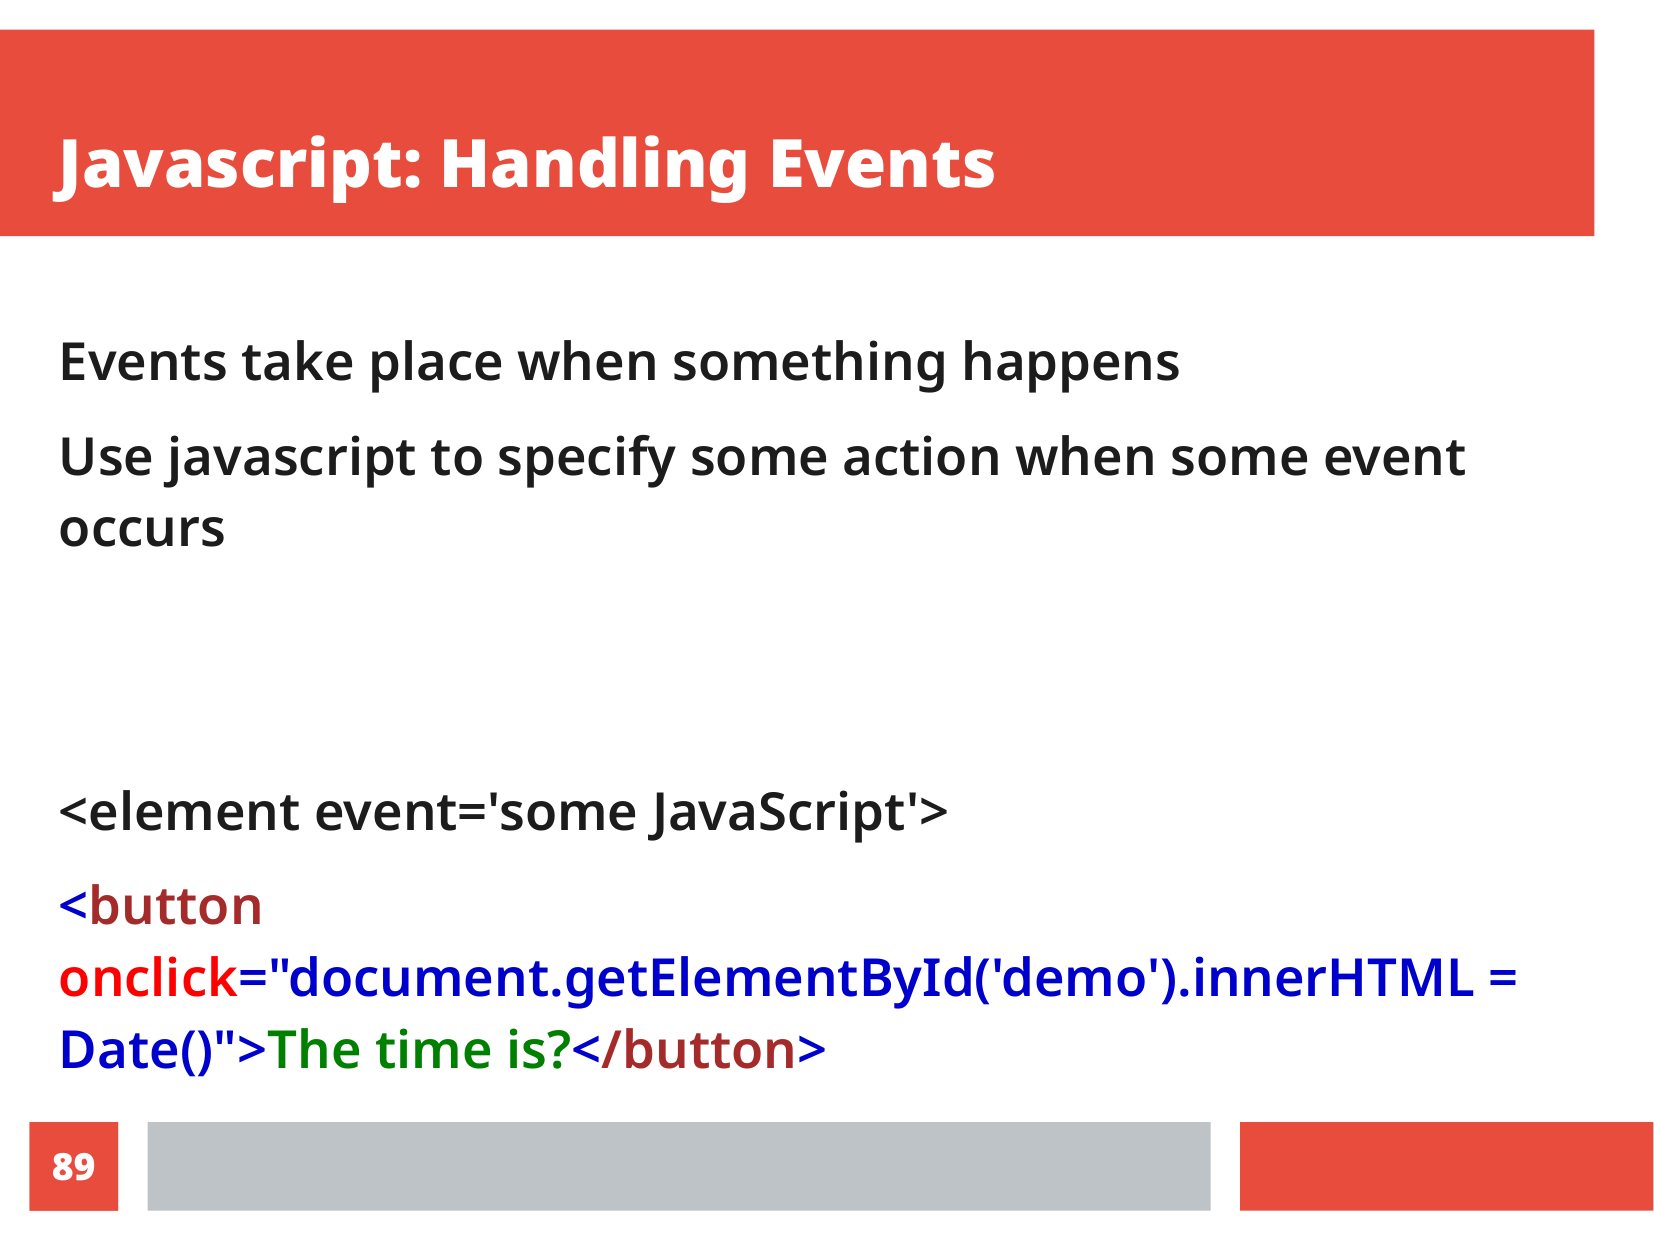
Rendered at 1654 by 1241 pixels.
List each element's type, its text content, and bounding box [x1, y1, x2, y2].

list Events take place when something happens Use javascript to specify some action when some event occurs <element event='some JavaScript'> <button onclick="document.getElementById('demo').innerHTML = Date()">The time is?</button> [59, 324, 1565, 1093]
title Javascript: Handling Events [59, 59, 1595, 207]
